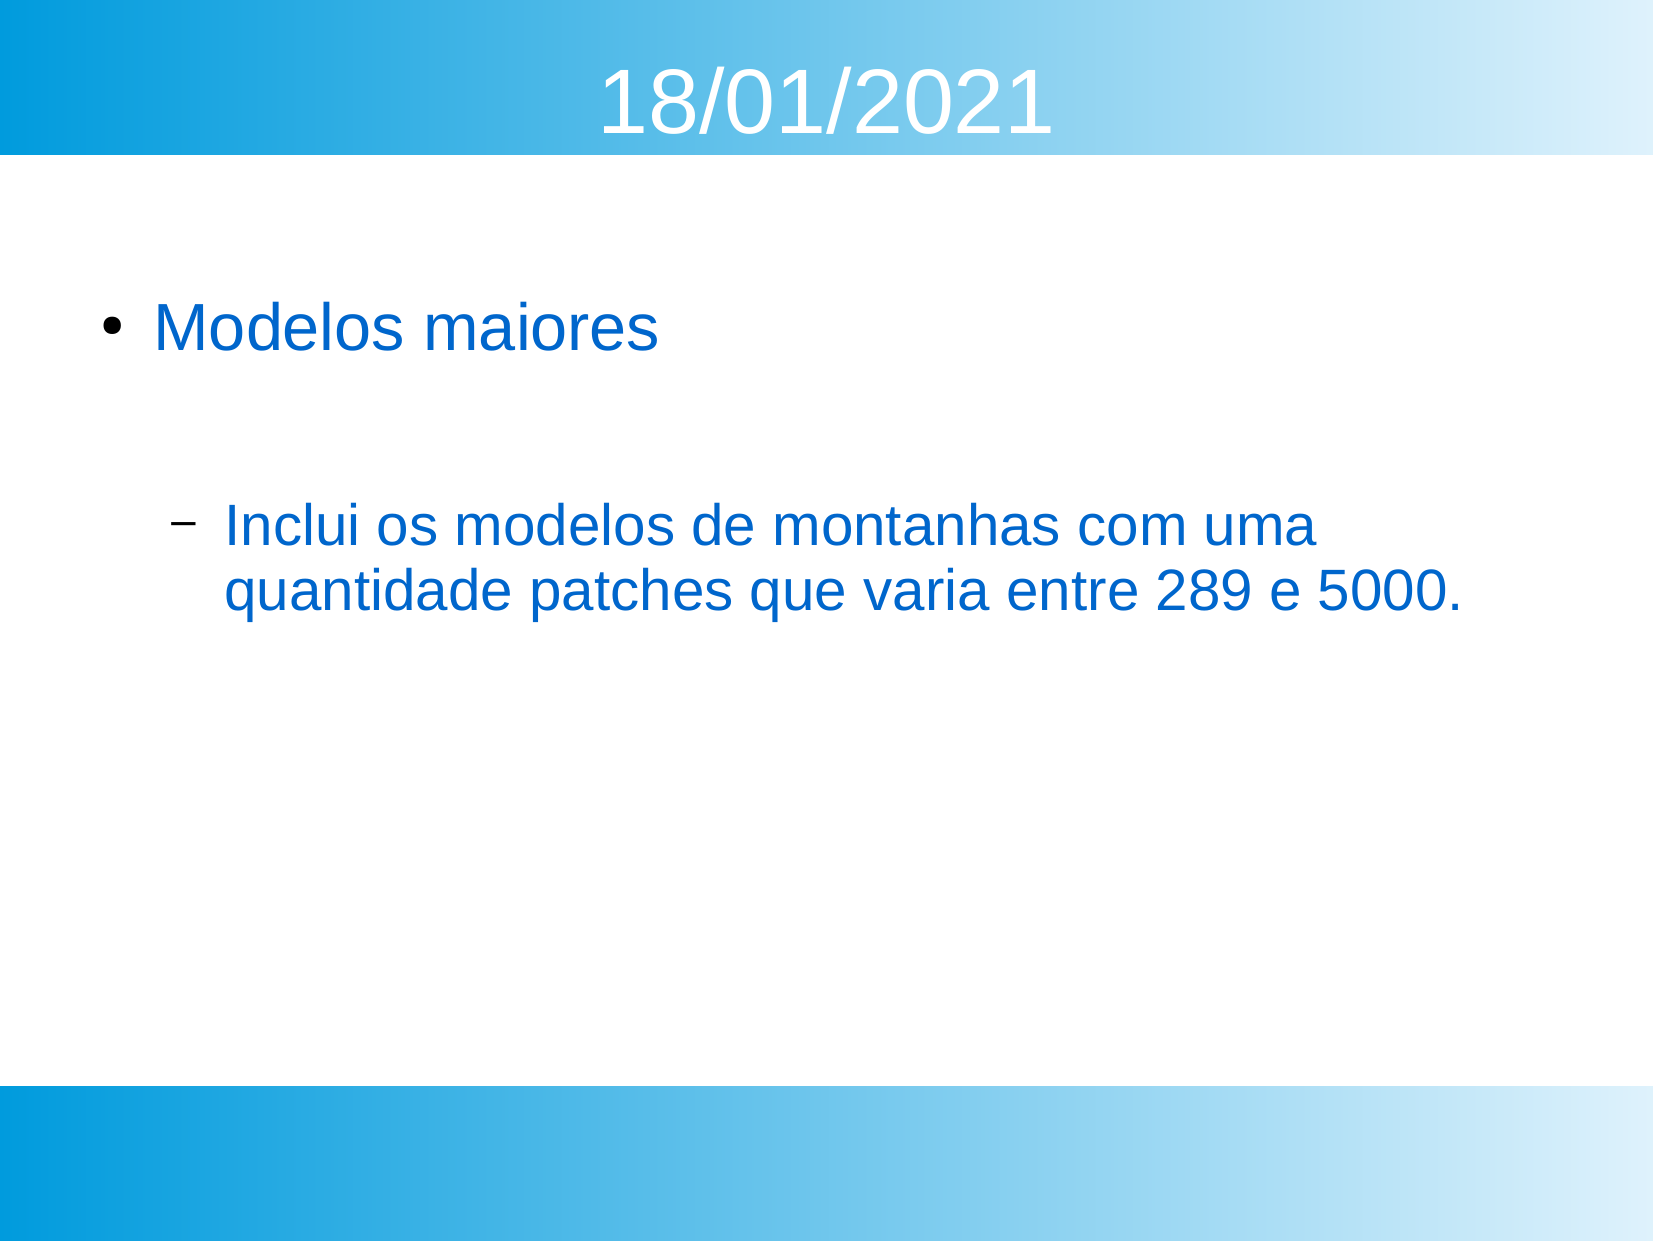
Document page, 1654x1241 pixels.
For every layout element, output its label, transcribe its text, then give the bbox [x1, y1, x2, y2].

list Modelos maiores Inclui os modelos de montanhas com uma quantidade patches que varia entre 289 e 5000. [82, 290, 1571, 1010]
title 18/01/2021 [82, 49, 1571, 155]
